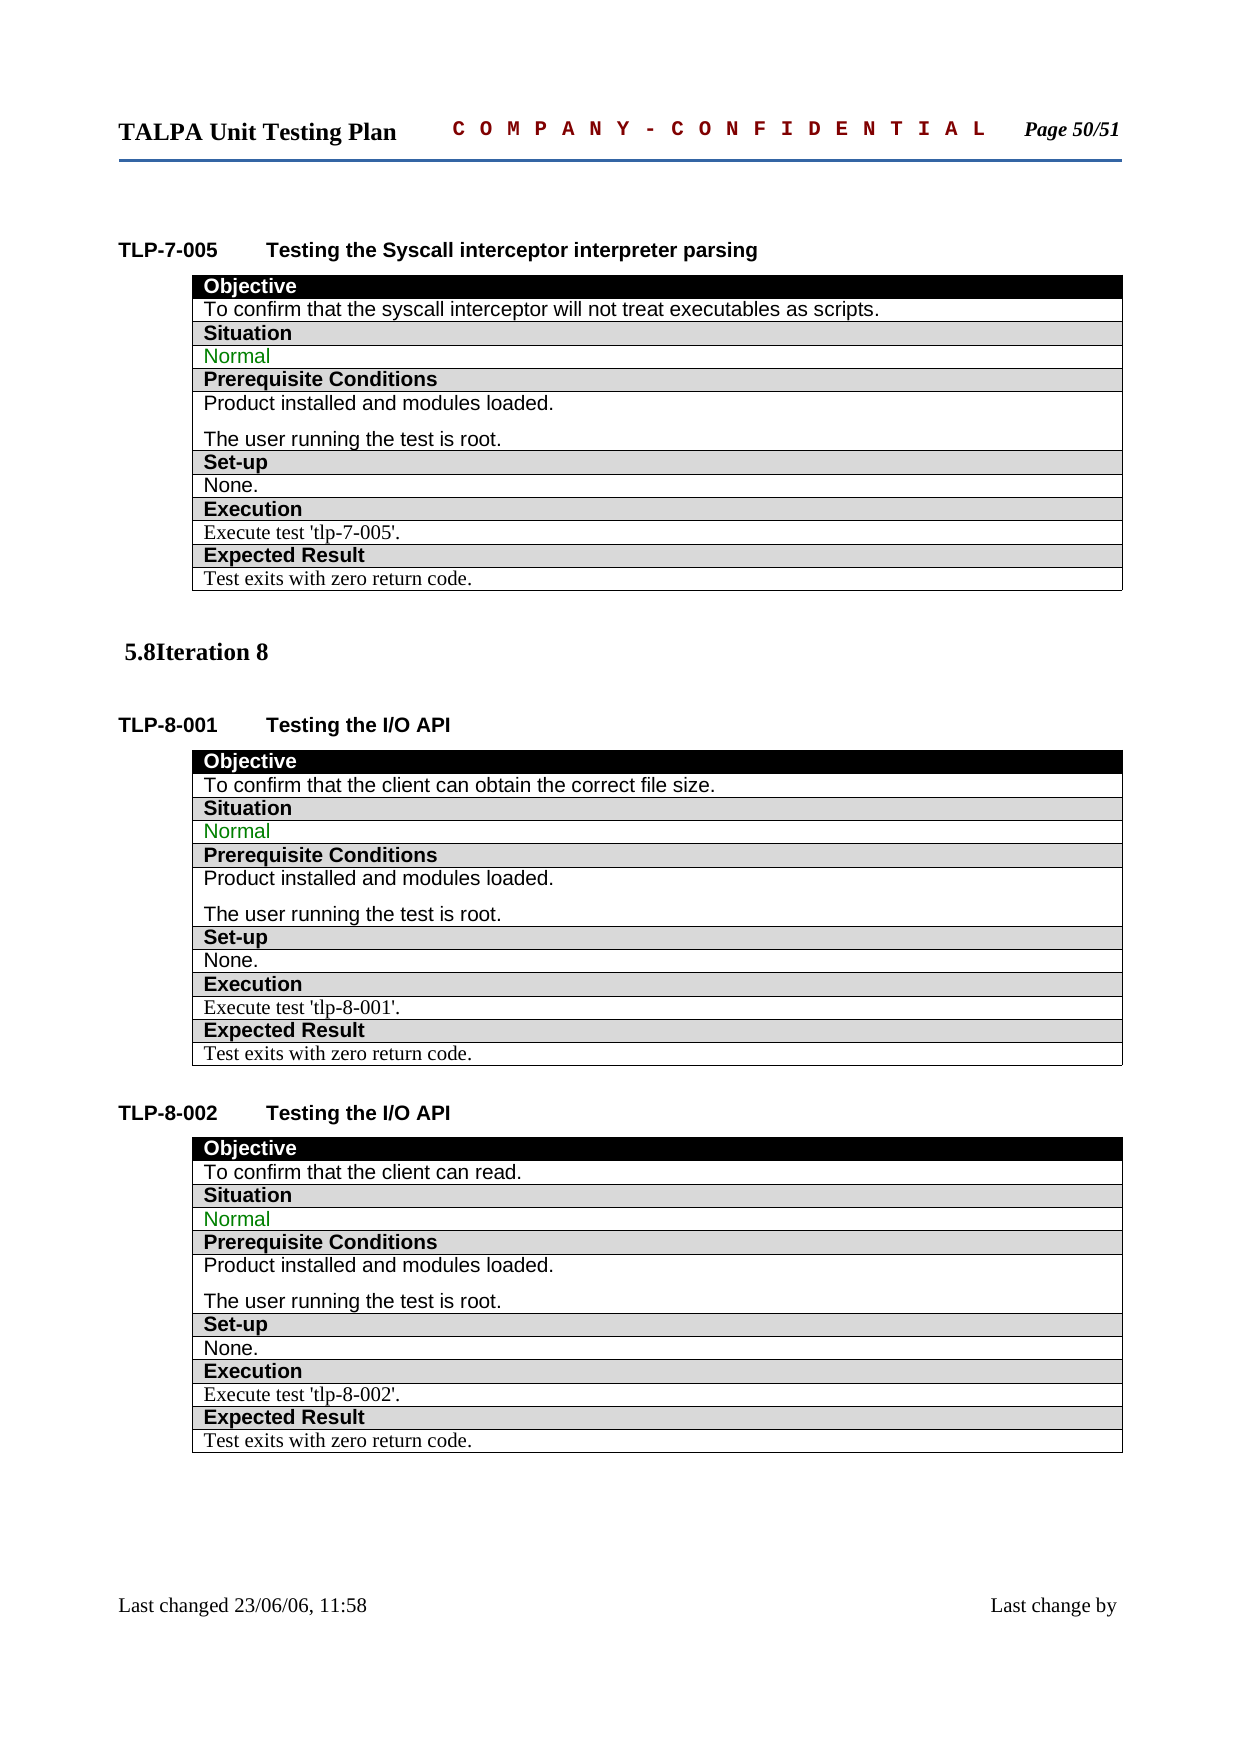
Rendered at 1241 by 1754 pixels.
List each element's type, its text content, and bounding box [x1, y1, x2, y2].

table_cell Product installed and modules loaded. The user running the test is root. [193, 1255, 1122, 1313]
table_cell Test exits with zero return code. [193, 568, 1122, 590]
table_cell Execution [193, 1360, 1122, 1383]
table_cell Expected Result [193, 1407, 1122, 1429]
text TLP-8-002 Testing the I/O API [118, 1101, 1122, 1124]
table_cell None. [193, 475, 1122, 497]
table_cell To confirm that the syscall interceptor will not treat executables as scripts. [193, 299, 1122, 321]
table_cell Execution [193, 498, 1122, 520]
table_cell Normal [193, 821, 1122, 843]
table_cell Situation [193, 798, 1122, 820]
table_cell Prerequisite Conditions [193, 844, 1122, 867]
table_cell Prerequisite Conditions [193, 1231, 1122, 1254]
table_cell To confirm that the client can obtain the correct file size. [193, 774, 1122, 797]
table_cell Execution [193, 973, 1122, 996]
table_cell Execute test 'tlp-7-005'. [193, 521, 1122, 544]
table_cell Product installed and modules loaded. The user running the test is root. [193, 868, 1122, 926]
table_header Objective [193, 276, 1122, 298]
table_cell Expected Result [193, 1020, 1122, 1042]
table_cell Set-up [193, 1314, 1122, 1336]
table_header Objective [193, 751, 1122, 773]
table_cell Normal [193, 346, 1122, 368]
table_cell Execute test 'tlp-8-001'. [193, 997, 1122, 1019]
table_cell Test exits with zero return code. [193, 1430, 1122, 1452]
table_cell Execute test 'tlp-8-002'. [193, 1384, 1122, 1406]
subtitle Iteration 8 [124, 638, 1122, 666]
table_cell Situation [193, 1185, 1122, 1207]
text TLP-7-005 Testing the Syscall interceptor interpreter parsing [118, 239, 1122, 262]
table_cell To confirm that the client can read. [193, 1161, 1122, 1184]
table_cell None. [193, 1337, 1122, 1359]
text TLP-8-001 Testing the I/O API [118, 714, 1122, 737]
table_cell Set-up [193, 451, 1122, 474]
table_header Objective [193, 1138, 1122, 1160]
table_cell None. [193, 950, 1122, 972]
table_cell Set-up [193, 927, 1122, 949]
table_cell Prerequisite Conditions [193, 369, 1122, 391]
table_cell Normal [193, 1208, 1122, 1230]
table_cell Situation [193, 322, 1122, 345]
table_cell Test exits with zero return code. [193, 1043, 1122, 1065]
table_cell Expected Result [193, 545, 1122, 567]
table_cell Product installed and modules loaded. The user running the test is root. [193, 392, 1122, 450]
